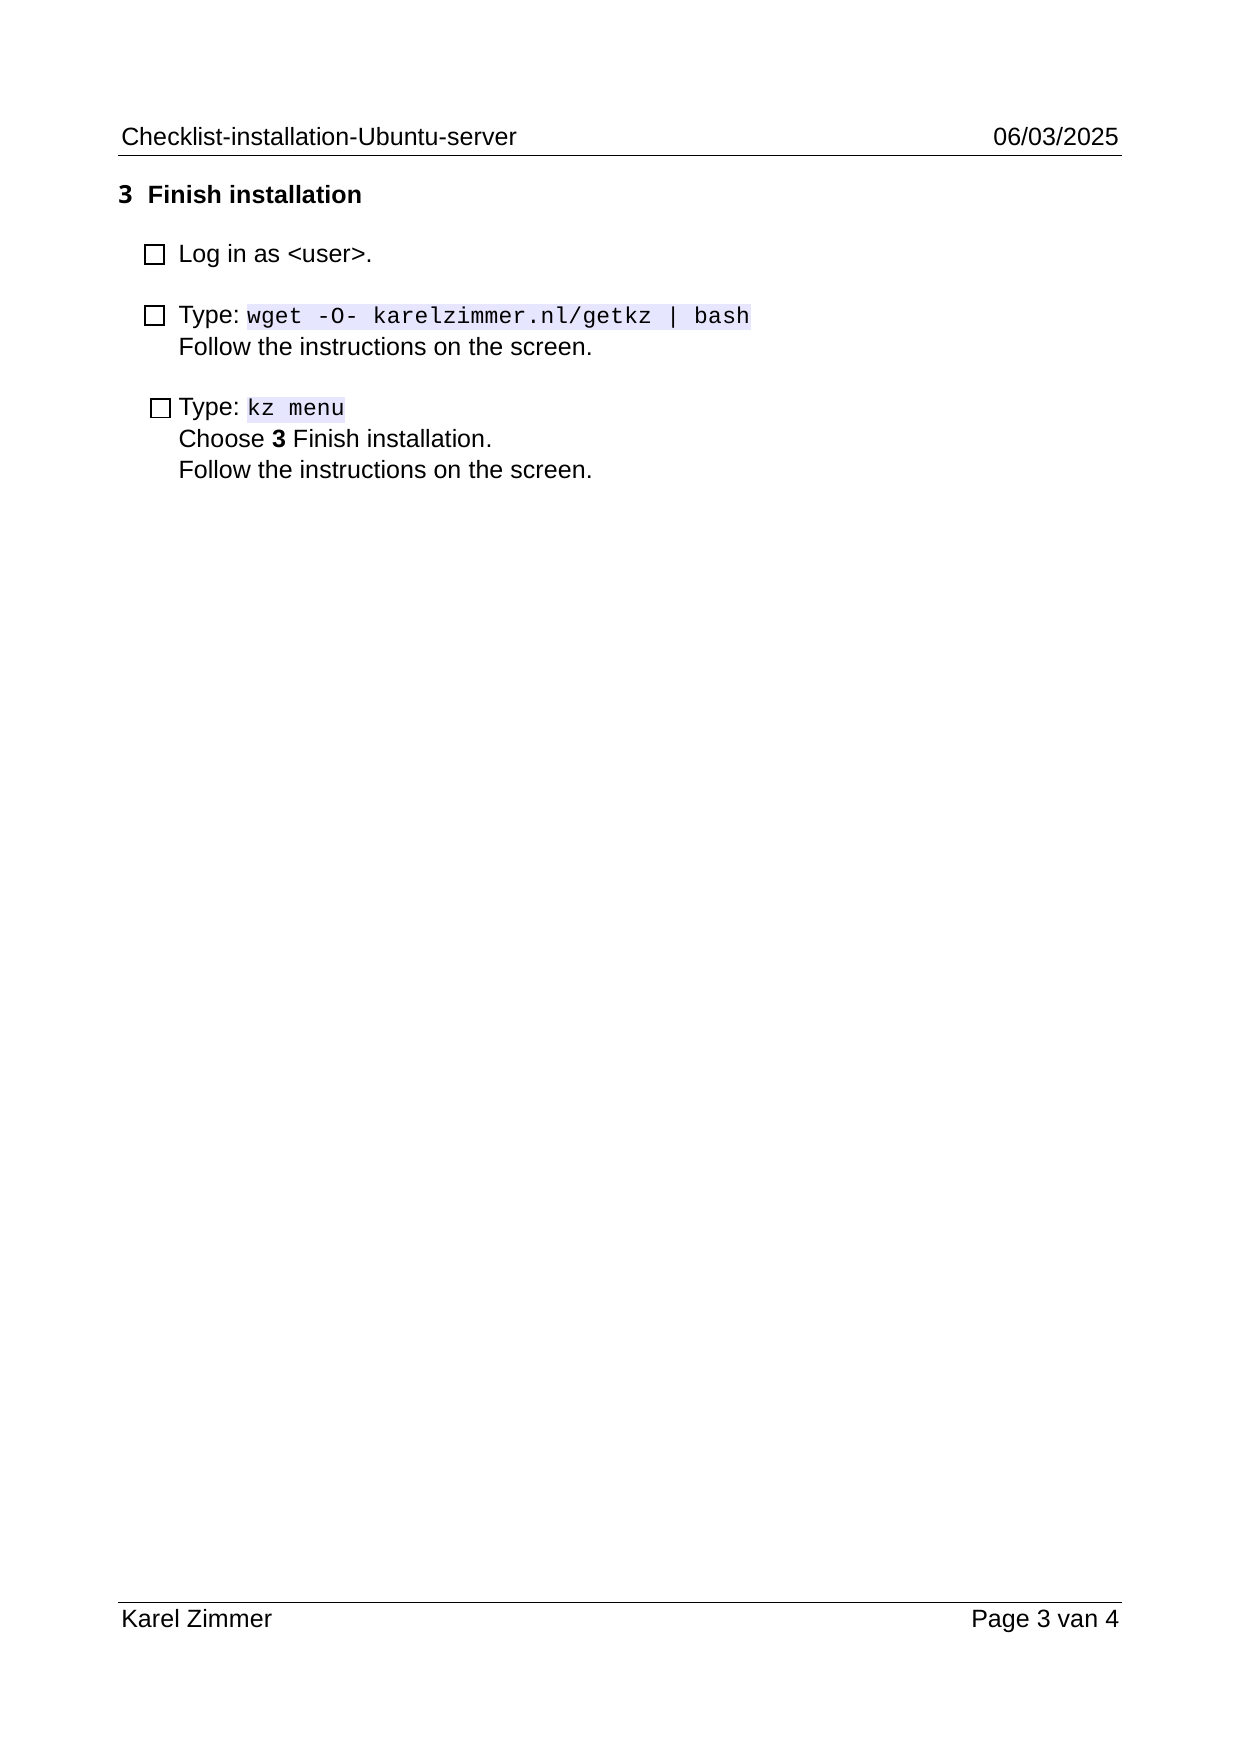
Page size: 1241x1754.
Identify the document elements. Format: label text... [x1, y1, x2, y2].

table_cell Follow the instructions on the screen. [177, 454, 1122, 485]
table_cell Follow the instructions on the screen. [177, 332, 1122, 362]
table_cell [177, 269, 1122, 300]
table_cell [142, 362, 177, 392]
table_header [118, 239, 142, 269]
table_header [142, 239, 177, 269]
table_cell [118, 269, 142, 300]
table_cell [142, 424, 177, 454]
table_cell [142, 269, 177, 300]
table_cell [118, 454, 142, 485]
table_cell Type: wget -O- karelzimmer.nl/getkz | bash [177, 300, 1122, 332]
table_cell Choose 3 Finish installation. [177, 424, 1122, 454]
list Finish installation [118, 177, 1122, 211]
table_cell [118, 300, 142, 332]
table_cell [118, 332, 142, 362]
table_cell Type: kz menu [177, 392, 1122, 424]
table_cell [118, 362, 142, 392]
table_cell [142, 392, 177, 424]
table_cell [177, 362, 1122, 392]
table_cell [118, 424, 142, 454]
table_cell [142, 454, 177, 485]
table_cell [142, 300, 177, 332]
table_header Log in as <user>. [177, 239, 1122, 269]
table_cell [118, 392, 142, 424]
table_cell [142, 332, 177, 362]
